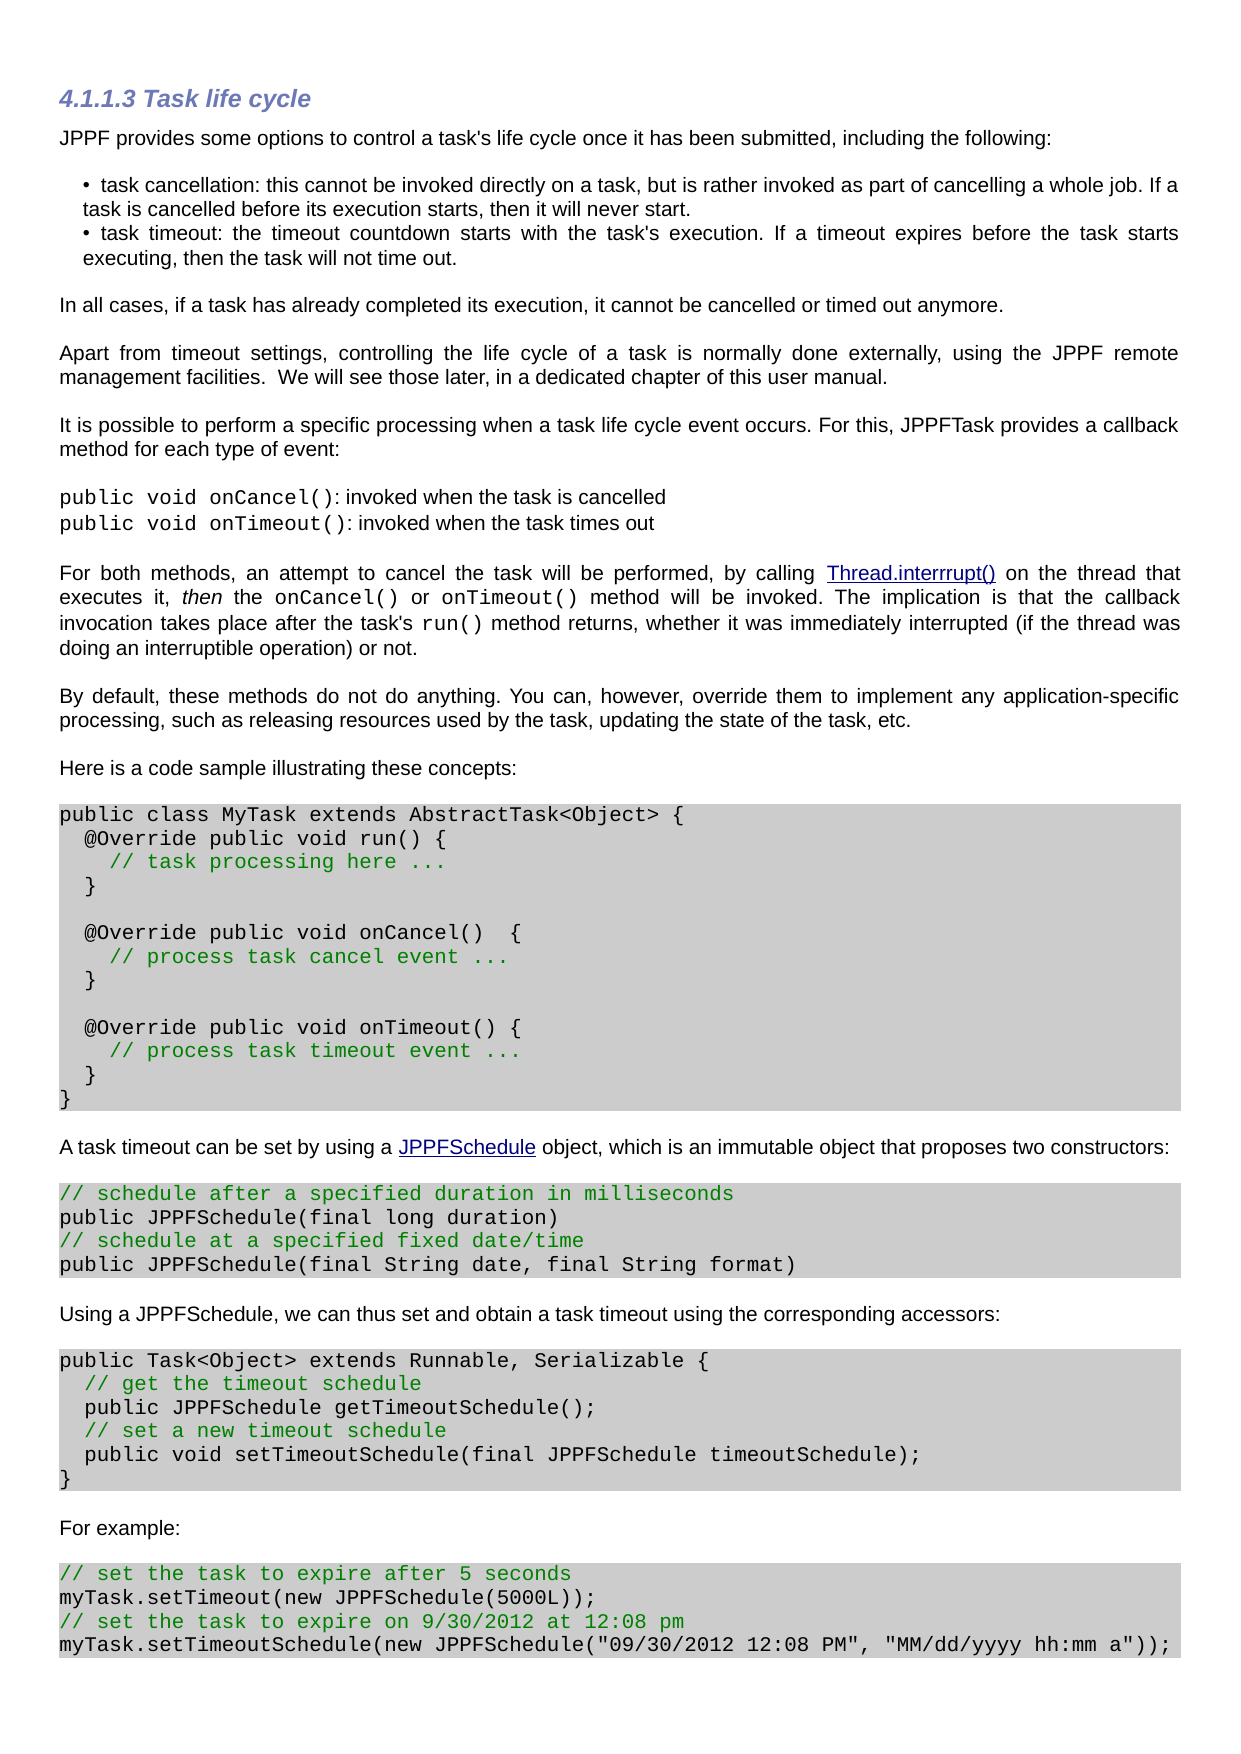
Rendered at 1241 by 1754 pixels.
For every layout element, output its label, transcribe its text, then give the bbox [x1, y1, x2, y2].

text // process task timeout event ... [59, 1040, 1181, 1064]
text public Task<Object> extends Runnable, Serializable { [59, 1349, 1181, 1373]
text // schedule at a specified fixed date/time [59, 1230, 1181, 1254]
text public JPPFSchedule(final String date, final String format) [59, 1254, 1181, 1278]
text // schedule after a specified duration in milliseconds [59, 1183, 1181, 1207]
text For both methods, an attempt to cancel the task will be performed, by calling Thread.interrrupt() on the thread that executes it, then the onCancel() or onTimeout() method will be invoked. The implication is that the callback invocation takes place after the task's run() method returns, whether it was immediately interrupted (if the thread was doing an interruptible operation) or not. [59, 561, 1181, 660]
text Here is a code sample illustrating these concepts: [59, 756, 1181, 780]
text Apart from timeout settings, controlling the life cycle of a task is normally done externally, using the JPPF remote management facilities. We will see those later, in a dedicated chapter of this user manual. [59, 341, 1181, 389]
text public void setTimeoutSchedule(final JPPFSchedule timeoutSchedule); [59, 1444, 1181, 1468]
text public JPPFSchedule(final long duration) [59, 1207, 1181, 1230]
text } [59, 1064, 1181, 1088]
text // set the task to expire after 5 seconds [59, 1563, 1181, 1587]
text @Override public void onCancel() { [59, 922, 1181, 946]
text } [59, 1088, 1181, 1111]
text Using a JPPFSchedule, we can thus set and obtain a task timeout using the corresponding accessors: [59, 1302, 1181, 1326]
text For example: [59, 1515, 1181, 1539]
text // process task cancel event ... [59, 946, 1181, 969]
text } [59, 1468, 1181, 1491]
text By default, these methods do not do anything. You can, however, override them to implement any application-specific processing, such as releasing resources used by the task, updating the state of the task, etc. [59, 684, 1181, 732]
list task timeout: the timeout countdown starts with the task's execution. If a timeout expires before the task starts executing, then the task will not time out. [83, 221, 1181, 269]
text } [59, 969, 1181, 993]
text // get the timeout schedule [59, 1373, 1181, 1397]
text myTask.setTimeout(new JPPFSchedule(5000L)); [59, 1587, 1181, 1611]
text // task processing here ... [59, 851, 1181, 875]
subtitle Task life cycle [59, 84, 1181, 113]
text JPPF provides some options to control a task's life cycle once it has been submitted, including the following: [59, 125, 1181, 149]
text @Override public void run() { [59, 827, 1181, 851]
text @Override public void onTimeout() { [59, 1017, 1181, 1040]
text myTask.setTimeoutSchedule(new JPPFSchedule("09/30/2012 12:08 PM", "MM/dd/yyyy hh:mm a")); [59, 1634, 1181, 1658]
list task cancellation: this cannot be invoked directly on a task, but is rather invoked as part of cancelling a whole job. If a task is cancelled before its execution starts, then it will never start. [83, 173, 1181, 221]
text public void onTimeout(): invoked when the task times out [59, 511, 1181, 537]
text // set a new timeout schedule [59, 1421, 1181, 1444]
text In all cases, if a task has already completed its execution, it cannot be cancelled or timed out anymore. [59, 293, 1181, 317]
text // set the task to expire on 9/30/2012 at 12:08 pm [59, 1611, 1181, 1634]
text } [59, 875, 1181, 898]
text It is possible to perform a specific processing when a task life cycle event occurs. For this, JPPFTask provides a callback method for each type of event: [59, 413, 1181, 461]
text public class MyTask extends AbstractTask<Object> { [59, 804, 1181, 827]
text A task timeout can be set by using a JPPFSchedule object, which is an immutable object that proposes two constructors: [59, 1135, 1181, 1159]
text public void onCancel(): invoked when the task is cancelled [59, 485, 1181, 511]
text public JPPFSchedule getTimeoutSchedule(); [59, 1397, 1181, 1421]
